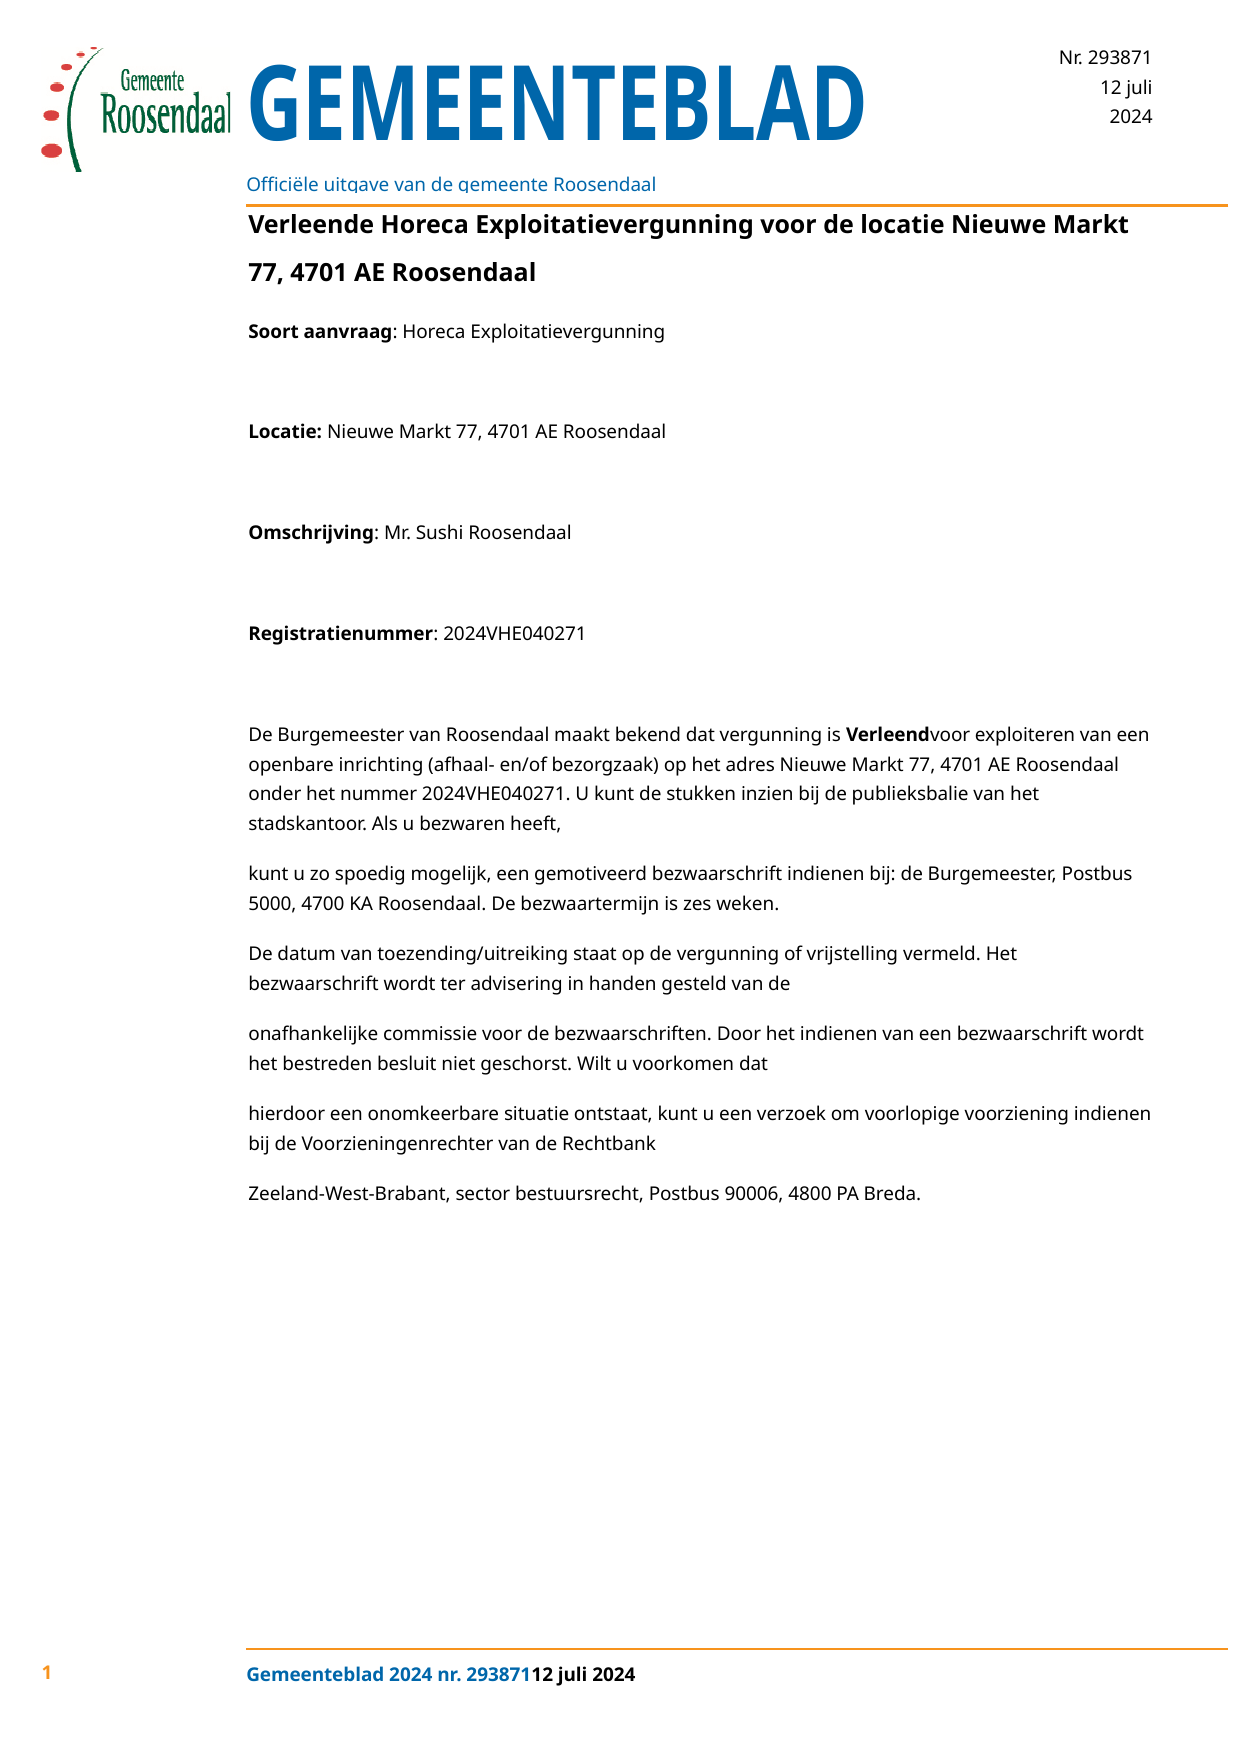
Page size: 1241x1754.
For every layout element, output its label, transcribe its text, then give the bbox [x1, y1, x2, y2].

text Zeeland-West-Brabant, sector bestuursrecht, Postbus 90006, 4800 PA Breda. [248, 1180, 1152, 1206]
text Soort aanvraag: Horeca Exploitatievergunning [248, 318, 1152, 344]
text Verleende Horeca Exploitatievergunning voor de locatie Nieuwe Markt 77, 4701 AE Roosendaal [248, 207, 1152, 288]
text hierdoor een onomkeerbare situatie ontstaat, kunt u een verzoek om voorlopige voorziening indienen bij de Voorzieningenrechter van de Rechtbank [248, 1100, 1152, 1156]
text Locatie: Nieuwe Markt 77, 4701 AE Roosendaal [248, 419, 1152, 444]
text De Burgemeester van Roosendaal maakt bekend dat vergunning is Verleendvoor exploiteren van een openbare inrichting (afhaal- en/of bezorgzaak) op het adres Nieuwe Markt 77, 4701 AE Roosendaal onder het nummer 2024VHE040271. U kunt de stukken inzien bij de publieksbalie van het stadskantoor. Als u bezwaren heeft, [248, 721, 1152, 836]
text De datum van toezending/uitreiking staat op de vergunning of vrijstelling vermeld. Het bezwaarschrift wordt ter advisering in handen gesteld van de [248, 940, 1152, 996]
text onafhankelijke commissie voor de bezwaarschriften. Door het indienen van een bezwaarschrift wordt het bestreden besluit niet geschorst. Wilt u voorkomen dat [248, 1020, 1152, 1076]
text kunt u zo spoedig mogelijk, een gemotiveerd bezwaarschrift indienen bij: de Burgemeester, Postbus 5000, 4700 KA Roosendaal. De bezwaartermijn is zes weken. [248, 860, 1152, 916]
picture [41, 47, 231, 172]
text Omschrijving: Mr. Sushi Roosendaal [248, 519, 1152, 545]
text Registratienummer: 2024VHE040271 [248, 620, 1152, 646]
